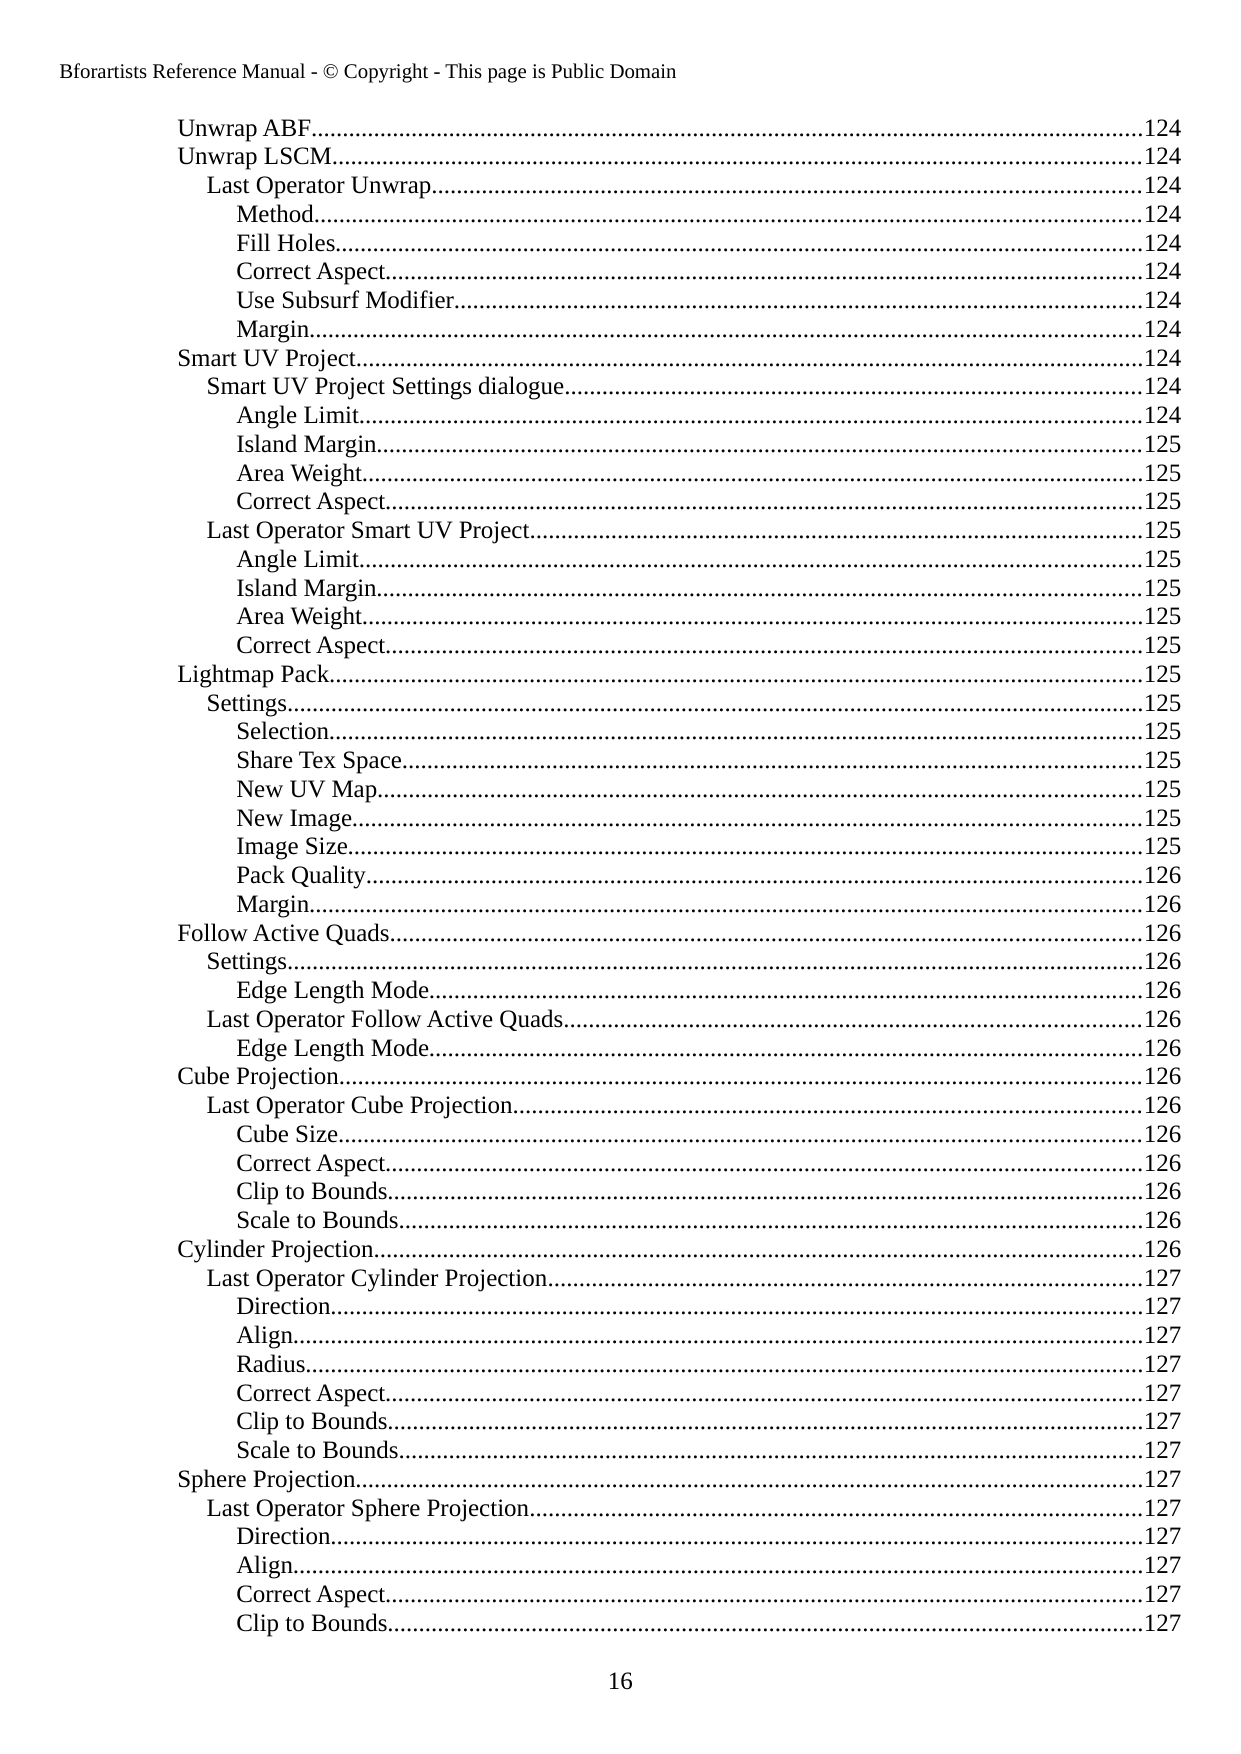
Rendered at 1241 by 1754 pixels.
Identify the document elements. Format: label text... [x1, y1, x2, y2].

text Last Operator Sphere Projection 127 [206, 1493, 1181, 1521]
text Lightmap Pack 125 [177, 659, 1181, 688]
text Settings 126 [206, 946, 1181, 975]
text Scale to Bounds 127 [236, 1435, 1181, 1464]
text Unwrap LSCM 124 [177, 141, 1181, 170]
text Smart UV Project Settings dialogue 124 [206, 371, 1181, 400]
text Method 124 [236, 199, 1181, 228]
text Correct Aspect 125 [236, 630, 1181, 659]
text Last Operator Follow Active Quads 126 [206, 1004, 1181, 1033]
text Align 127 [236, 1320, 1181, 1349]
text Fill Holes 124 [236, 228, 1181, 256]
text Margin 126 [236, 889, 1181, 918]
text Correct Aspect 125 [236, 486, 1181, 515]
text Follow Active Quads 126 [177, 918, 1181, 946]
text Cube Size 126 [236, 1119, 1181, 1148]
text Last Operator Cylinder Projection 127 [206, 1263, 1181, 1291]
text Sphere Projection 127 [177, 1464, 1181, 1493]
text Align 127 [236, 1550, 1181, 1579]
text Area Weight 125 [236, 601, 1181, 630]
text Last Operator Unwrap 124 [206, 170, 1181, 199]
text Correct Aspect 127 [236, 1579, 1181, 1608]
text Edge Length Mode 126 [236, 1033, 1181, 1061]
text Last Operator Smart UV Project 125 [206, 515, 1181, 544]
text Cylinder Projection 126 [177, 1234, 1181, 1263]
text Clip to Bounds 126 [236, 1176, 1181, 1205]
text Edge Length Mode 126 [236, 975, 1181, 1004]
text Island Margin 125 [236, 429, 1181, 458]
text Correct Aspect 127 [236, 1378, 1181, 1406]
text Angle Limit 125 [236, 544, 1181, 573]
text Settings 125 [206, 688, 1181, 716]
text Direction 127 [236, 1291, 1181, 1320]
text New UV Map 125 [236, 774, 1181, 803]
text Angle Limit 124 [236, 400, 1181, 429]
text Scale to Bounds 126 [236, 1205, 1181, 1234]
text Use Subsurf Modifier 124 [236, 285, 1181, 314]
text New Image 125 [236, 803, 1181, 831]
text Image Size 125 [236, 831, 1181, 860]
text Cube Projection 126 [177, 1061, 1181, 1090]
text Unwrap ABF 124 [177, 113, 1181, 141]
text Island Margin 125 [236, 573, 1181, 601]
text Smart UV Project 124 [177, 343, 1181, 371]
text Clip to Bounds 127 [236, 1608, 1181, 1636]
text Last Operator Cube Projection 126 [206, 1090, 1181, 1119]
text Clip to Bounds 127 [236, 1406, 1181, 1435]
text Direction 127 [236, 1521, 1181, 1550]
text Radius 127 [236, 1349, 1181, 1378]
text Selection 125 [236, 716, 1181, 745]
text Share Tex Space 125 [236, 745, 1181, 774]
text Correct Aspect 126 [236, 1148, 1181, 1176]
text Margin 124 [236, 314, 1181, 343]
text Correct Aspect 124 [236, 256, 1181, 285]
text Pack Quality 126 [236, 860, 1181, 889]
text Area Weight 125 [236, 458, 1181, 486]
